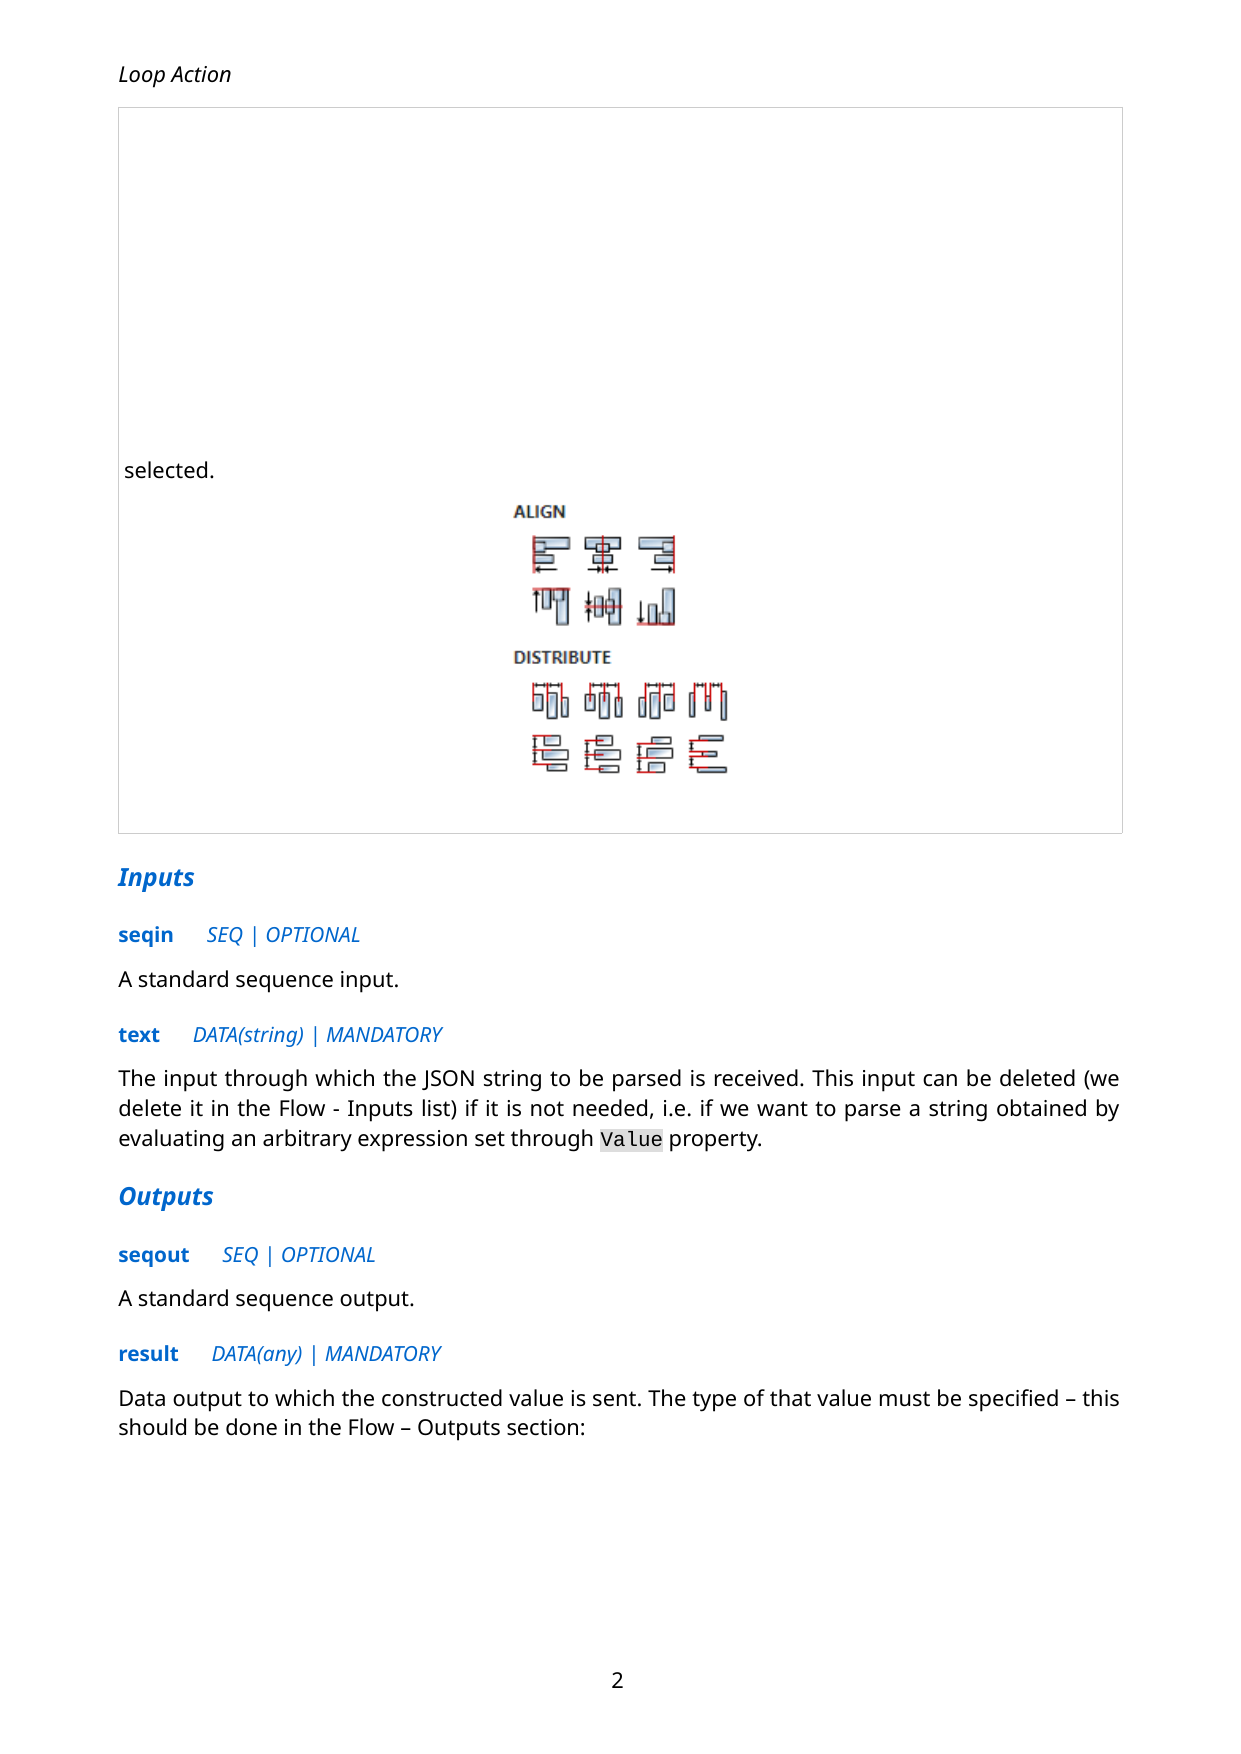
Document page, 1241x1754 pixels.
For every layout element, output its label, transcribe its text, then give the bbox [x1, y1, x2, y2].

subtitle result DATA(any) | MANDATORY [118, 1339, 1122, 1368]
text Data output to which the constructed value is sent. The type of that value must be specified – this should be done in the Flow – Outputs section: [118, 1382, 1122, 1442]
subtitle Outputs [118, 1179, 1122, 1213]
text A standard sequence output. [118, 1283, 1122, 1313]
subtitle Inputs [118, 860, 1122, 894]
subtitle text DATA(string) | MANDATORY [118, 1020, 1122, 1048]
subtitle seqin SEQ | OPTIONAL [118, 920, 1122, 949]
text A standard sequence input. [118, 963, 1122, 993]
table_cell selected. [119, 108, 1122, 833]
subtitle seqout SEQ | OPTIONAL [118, 1240, 1122, 1268]
text The input through which the JSON string to be parsed is received. This input can be deleted (we delete it in the Flow - Inputs list) if it is not needed, i.e. if we want to parse a string obtained by evaluating an arbitrary expression set through Value property. [118, 1063, 1122, 1152]
picture [490, 496, 750, 786]
